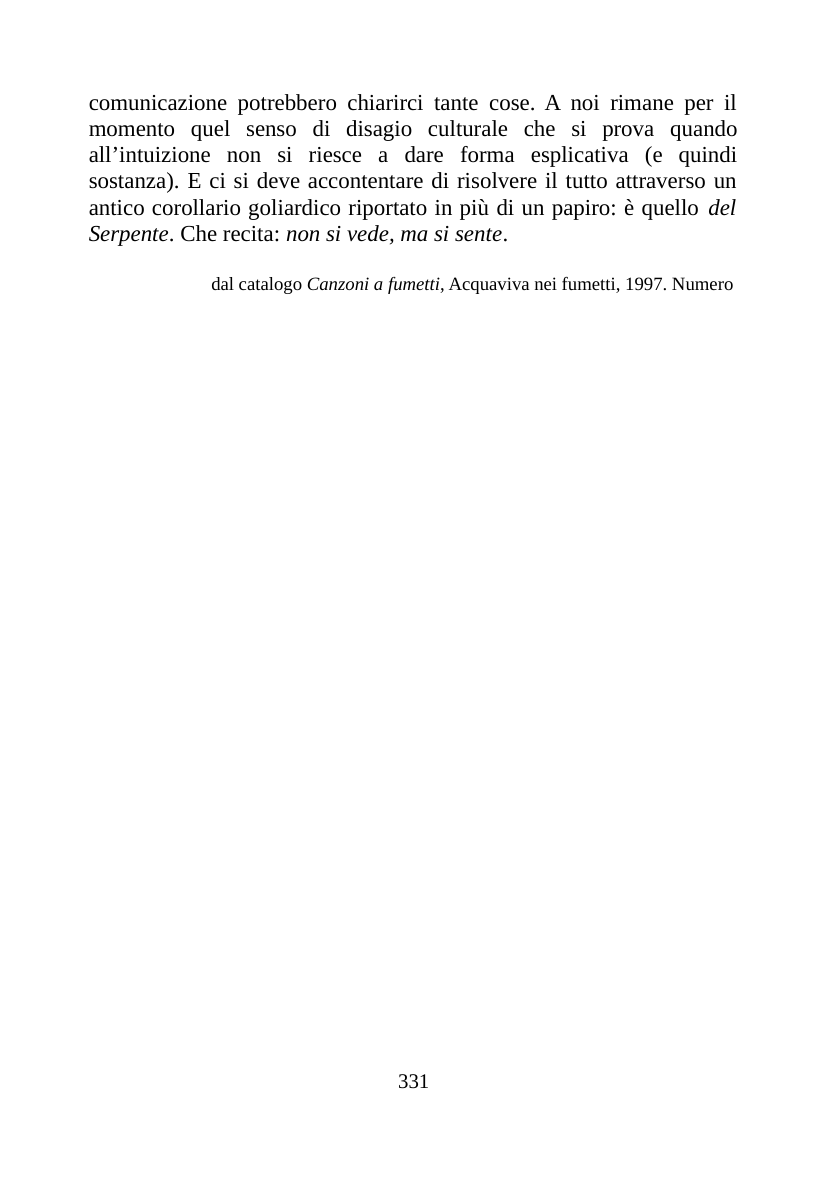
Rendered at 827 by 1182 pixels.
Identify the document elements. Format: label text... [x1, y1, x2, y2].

text dal catalogo Canzoni a fumetti, Acquaviva nei fumetti, 1997. Numero [88, 273, 738, 294]
text comunicazione potrebbero chiarirci tante cose. A noi rimane per il momento quel senso di disagio culturale che si prova quando all’intuizione non si riesce a dare forma esplicativa (e quindi sostanza). E ci si deve accontentare di risolvere il tutto attraverso un antico corollario goliardico riportato in più di un papiro: è quello del Serpente. Che recita: non si vede, ma si sente. [88, 88, 738, 247]
